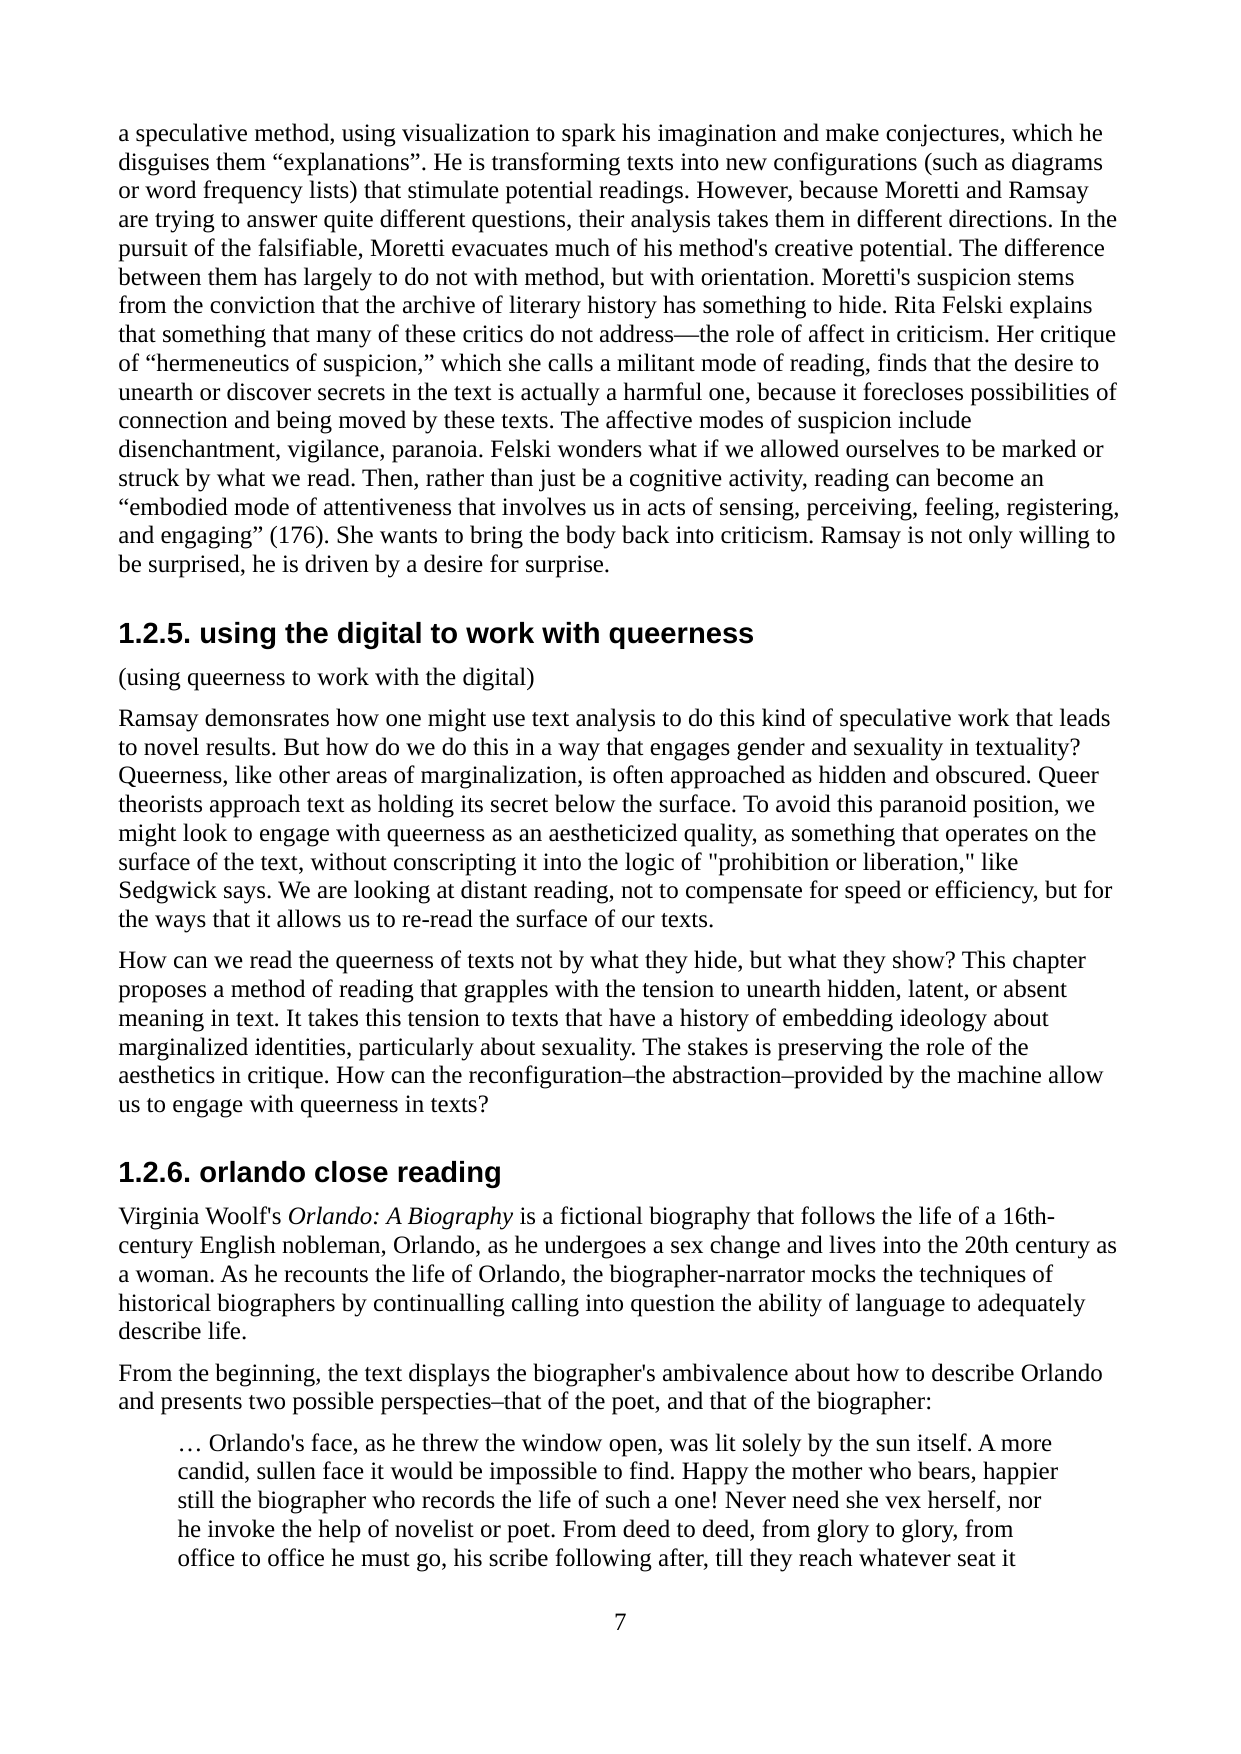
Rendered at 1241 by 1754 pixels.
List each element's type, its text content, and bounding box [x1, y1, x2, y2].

text a speculative method, using visualization to spark his imagination and make conjectures, which he disguises them “explanations”. He is transforming texts into new configurations (such as diagrams or word frequency lists) that stimulate potential readings. However, because Moretti and Ramsay are trying to answer quite different questions, their analysis takes them in different directions. In the pursuit of the falsifiable, Moretti evacuates much of his method's creative potential. The difference between them has largely to do not with method, but with orientation. Moretti's suspicion stems from the conviction that the archive of literary history has something to hide. Rita Felski explains that something that many of these critics do not address—the role of affect in criticism. Her critique of “hermeneutics of suspicion,” which she calls a militant mode of reading, finds that the desire to unearth or discover secrets in the text is actually a harmful one, because it forecloses possibilities of connection and being moved by these texts. The affective modes of suspicion include disenchantment, vigilance, paranoia. Felski wonders what if we allowed ourselves to be marked or struck by what we read. Then, rather than just be a cognitive activity, reading can become an “embodied mode of attentiveness that involves us in acts of sensing, perceiving, feeling, registering, and engaging” (176). She wants to bring the body back into criticism. Ramsay is not only willing to be surprised, he is driven by a desire for surprise. [118, 118, 1122, 578]
text (using queerness to work with the digital) [118, 662, 1122, 690]
text Virginia Woolf's Orlando: A Biography is a fictional biography that follows the life of a 16th-century English nobleman, Orlando, as he undergoes a sex change and lives into the 20th century as a woman. As he recounts the life of Orlando, the biographer-narrator mocks the techniques of historical biographers by continualling calling into question the ability of language to adequately describe life. [118, 1201, 1122, 1345]
text Ramsay demonsrates how one might use text analysis to do this kind of speculative work that leads to novel results. But how do we do this in a way that engages gender and sexuality in textuality? Queerness, like other areas of marginalization, is often approached as hidden and obscured. Queer theorists approach text as holding its secret below the surface. To avoid this paranoid position, we might look to engage with queerness as an aestheticized quality, as something that operates on the surface of the text, without conscripting it into the logic of "prohibition or liberation," like Sedgwick says. We are looking at distant reading, not to compensate for speed or efficiency, but for the ways that it allows us to re-read the surface of our texts. [118, 703, 1122, 933]
text How can we read the queerness of texts not by what they hide, but what they show? This chapter proposes a method of reading that grapples with the tension to unearth hidden, latent, or absent meaning in text. It takes this tension to texts that have a history of embedding ideology about marginalized identities, particularly about sexuality. The stakes is preserving the role of the aesthetics in critique. How can the reconfiguration–the abstraction–provided by the machine allow us to engage with queerness in texts? [118, 945, 1122, 1118]
text … Orlando's face, as he threw the window open, was lit solely by the sun itself. A more candid, sullen face it would be impossible to find. Happy the mother who bears, happier still the biographer who records the life of such a one! Never need she vex herself, nor he invoke the help of novelist or poet. From deed to deed, from glory to glory, from office to office he must go, his scribe following after, till they reach whatever seat it [177, 1428, 1063, 1571]
subtitle using the digital to work with queerness [118, 616, 1122, 649]
subtitle orlando close reading [118, 1155, 1122, 1189]
text From the beginning, the text displays the biographer's ambivalence about how to describe Orlando and presents two possible perspecties–that of the poet, and that of the biographer: [118, 1358, 1122, 1415]
